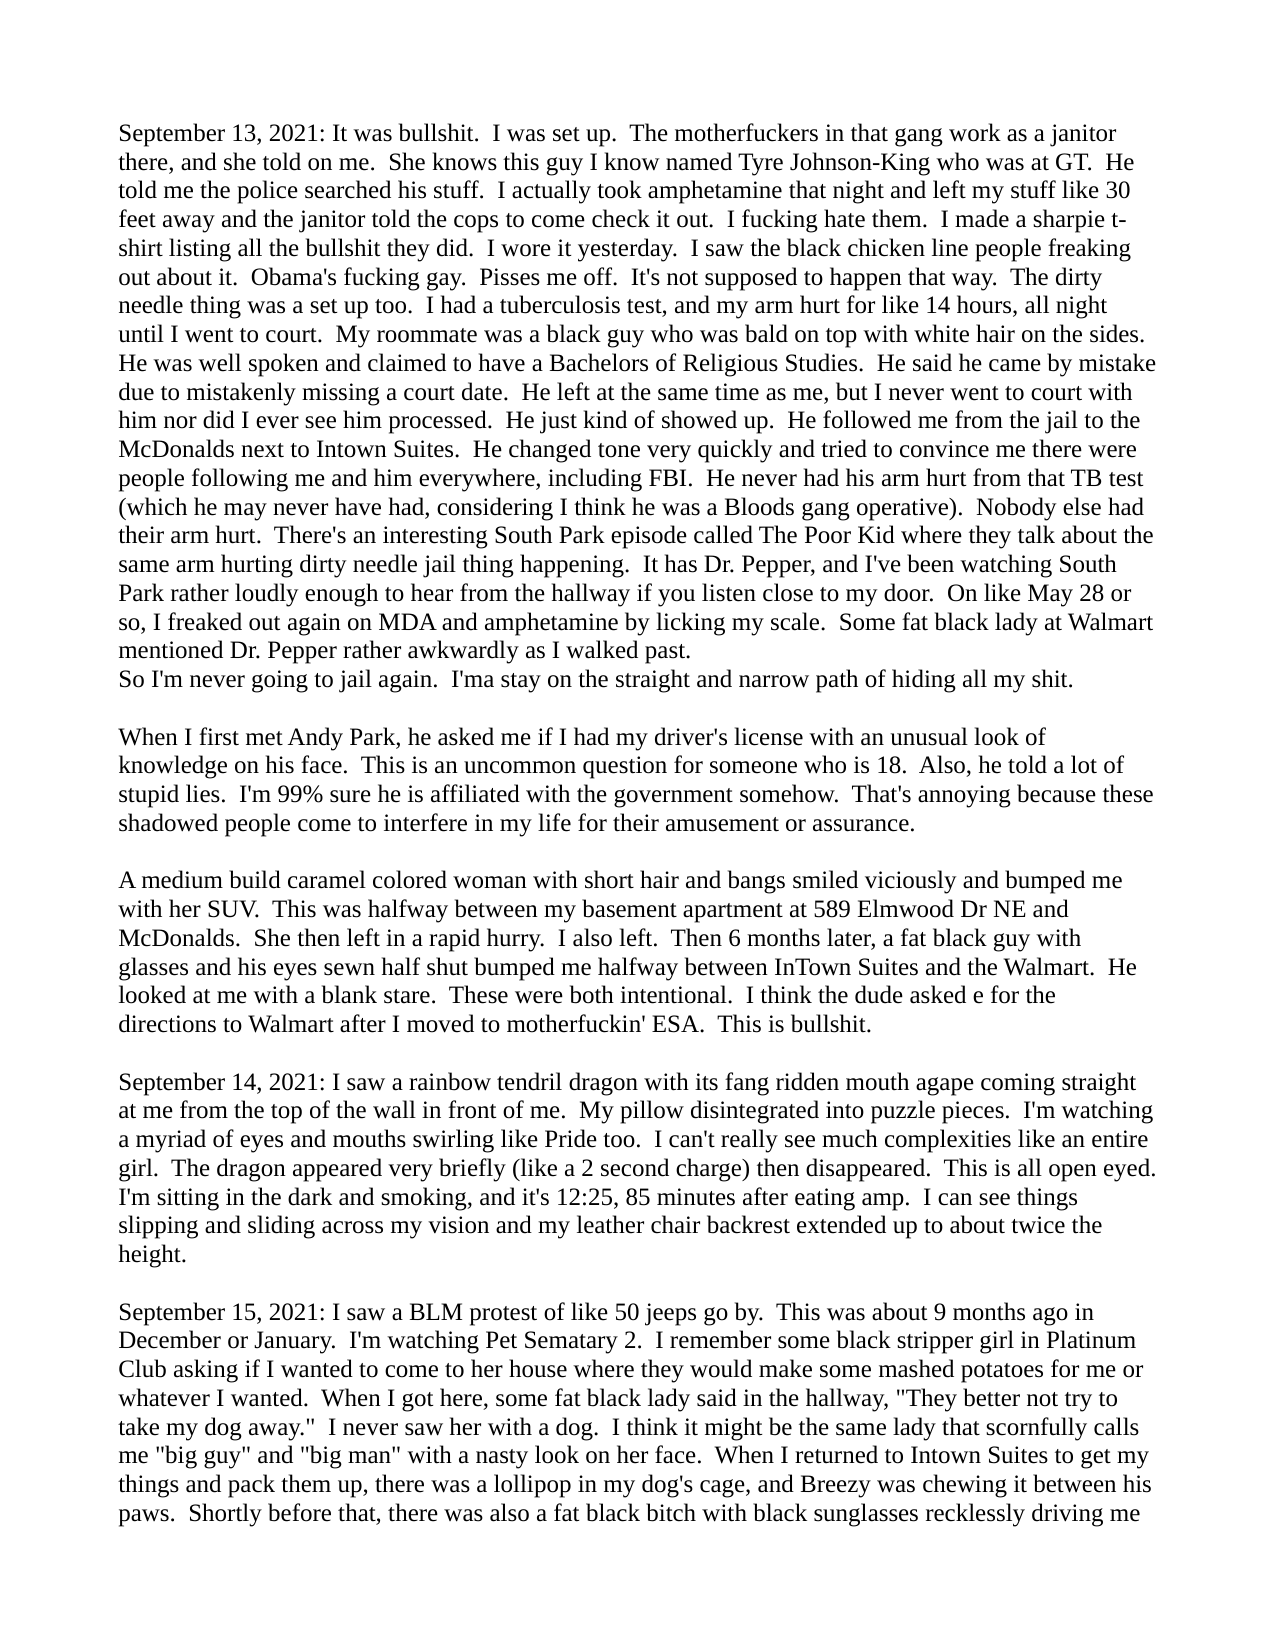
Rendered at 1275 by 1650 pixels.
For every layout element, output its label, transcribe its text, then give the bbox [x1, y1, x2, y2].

text September 15, 2021: I saw a BLM protest of like 50 jeeps go by. This was about 9 months ago in December or January. I'm watching Pet Sematary 2. I remember some black stripper girl in Platinum Club asking if I wanted to come to her house where they would make some mashed potatoes for me or whatever I wanted. When I got here, some fat black lady said in the hallway, "They better not try to take my dog away." I never saw her with a dog. I think it might be the same lady that scornfully calls me "big guy" and "big man" with a nasty look on her face. When I returned to Intown Suites to get my things and pack them up, there was a lollipop in my dog's cage, and Breezy was chewing it between his paws. Shortly before that, there was also a fat black bitch with black sunglasses recklessly driving me [118, 1297, 1157, 1527]
text A medium build caramel colored woman with short hair and bangs smiled viciously and bumped me with her SUV. This was halfway between my basement apartment at 589 Elmwood Dr NE and McDonalds. She then left in a rapid hurry. I also left. Then 6 months later, a fat black guy with glasses and his eyes sewn half shut bumped me halfway between InTown Suites and the Walmart. He looked at me with a blank stare. These were both intentional. I think the dude asked e for the directions to Walmart after I moved to motherfuckin' ESA. This is bullshit. [118, 866, 1157, 1038]
text When I first met Andy Park, he asked me if I had my driver's license with an unusual look of knowledge on his face. This is an uncommon question for someone who is 18. Also, he told a lot of stupid lies. I'm 99% sure he is affiliated with the government somehow. That's annoying because these shadowed people come to interfere in my life for their amusement or assurance. [118, 722, 1157, 837]
text September 14, 2021: I saw a rainbow tendril dragon with its fang ridden mouth agape coming straight at me from the top of the wall in front of me. My pillow disintegrated into puzzle pieces. I'm watching a myriad of eyes and mouths swirling like Pride too. I can't really see much complexities like an entire girl. The dragon appeared very briefly (like a 2 second charge) then disappeared. This is all open eyed. I'm sitting in the dark and smoking, and it's 12:25, 85 minutes after eating amp. I can see things slipping and sliding across my vision and my leather chair backrest extended up to about twice the height. [118, 1067, 1157, 1268]
text So I'm never going to jail again. I'ma stay on the straight and narrow path of hiding all my shit. [118, 664, 1157, 693]
text September 13, 2021: It was bullshit. I was set up. The motherfuckers in that gang work as a janitor there, and she told on me. She knows this guy I know named Tyre Johnson-King who was at GT. He told me the police searched his stuff. I actually took amphetamine that night and left my stuff like 30 feet away and the janitor told the cops to come check it out. I fucking hate them. I made a sharpie t-shirt listing all the bullshit they did. I wore it yesterday. I saw the black chicken line people freaking out about it. Obama's fucking gay. Pisses me off. It's not supposed to happen that way. The dirty needle thing was a set up too. I had a tuberculosis test, and my arm hurt for like 14 hours, all night until I went to court. My roommate was a black guy who was bald on top with white hair on the sides. He was well spoken and claimed to have a Bachelors of Religious Studies. He said he came by mistake due to mistakenly missing a court date. He left at the same time as me, but I never went to court with him nor did I ever see him processed. He just kind of showed up. He followed me from the jail to the McDonalds next to Intown Suites. He changed tone very quickly and tried to convince me there were people following me and him everywhere, including FBI. He never had his arm hurt from that TB test (which he may never have had, considering I think he was a Bloods gang operative). Nobody else had their arm hurt. There's an interesting South Park episode called The Poor Kid where they talk about the same arm hurting dirty needle jail thing happening. It has Dr. Pepper, and I've been watching South Park rather loudly enough to hear from the hallway if you listen close to my door. On like May 28 or so, I freaked out again on MDA and amphetamine by licking my scale. Some fat black lady at Walmart mentioned Dr. Pepper rather awkwardly as I walked past. [118, 118, 1157, 664]
